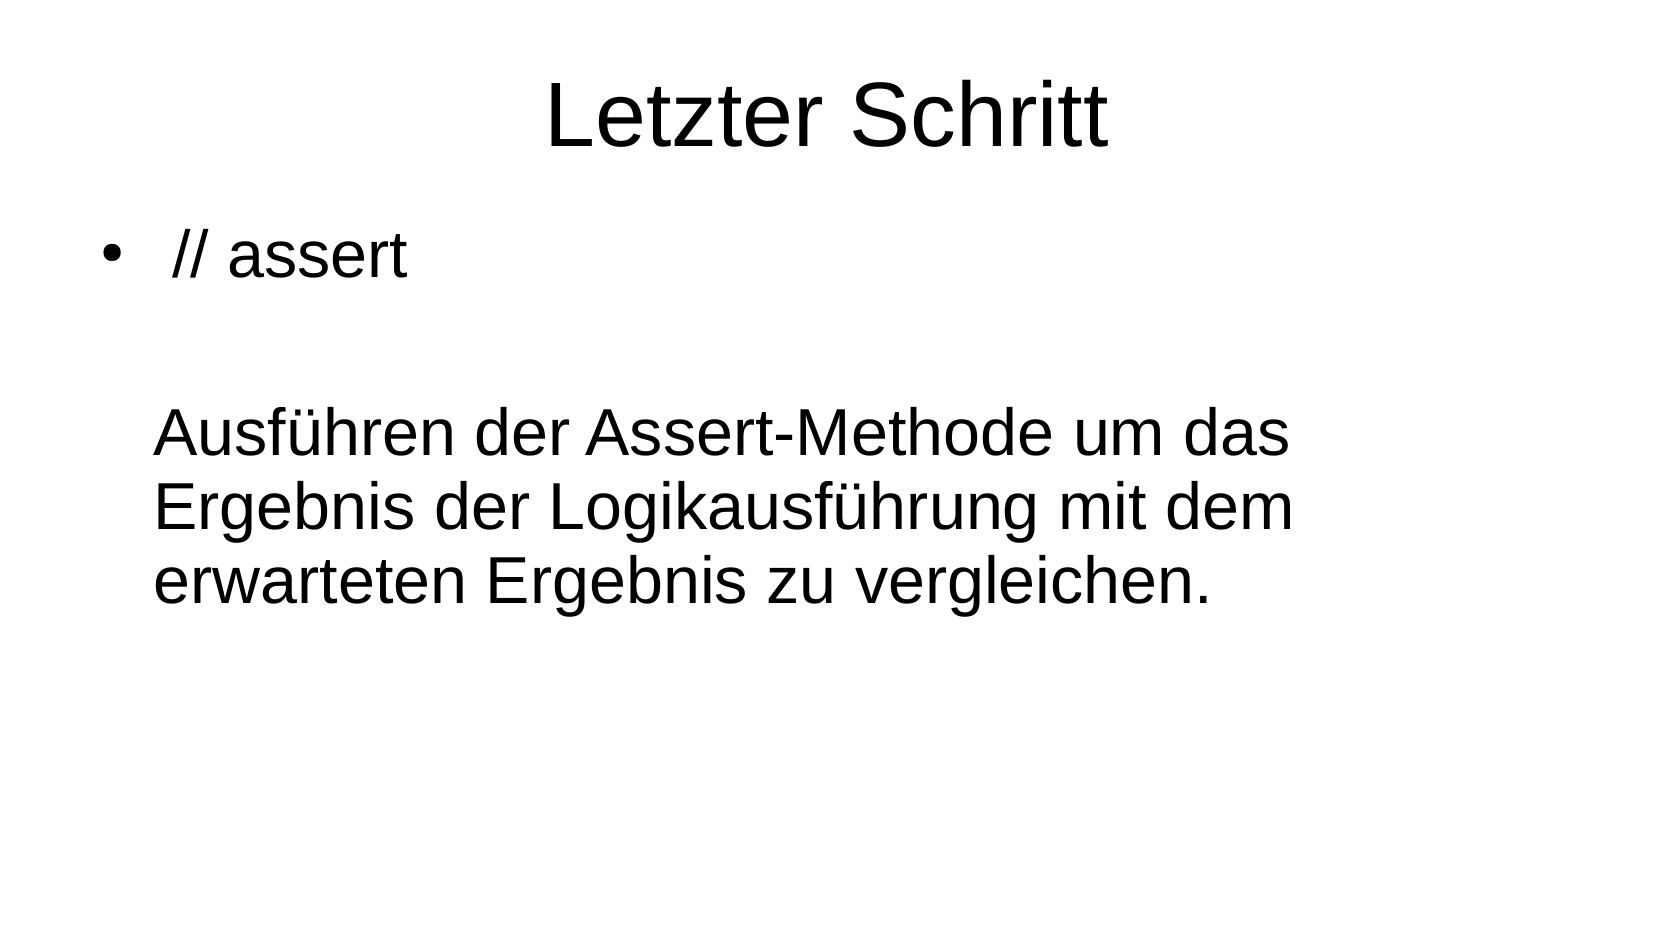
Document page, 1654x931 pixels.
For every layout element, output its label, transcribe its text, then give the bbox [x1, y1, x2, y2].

list // assert Ausführen der Assert-Methode um das Ergebnis der Logikausführung mit dem erwarteten Ergebnis zu vergleichen. [82, 217, 1571, 757]
title Letzter Schritt [82, 36, 1571, 193]
